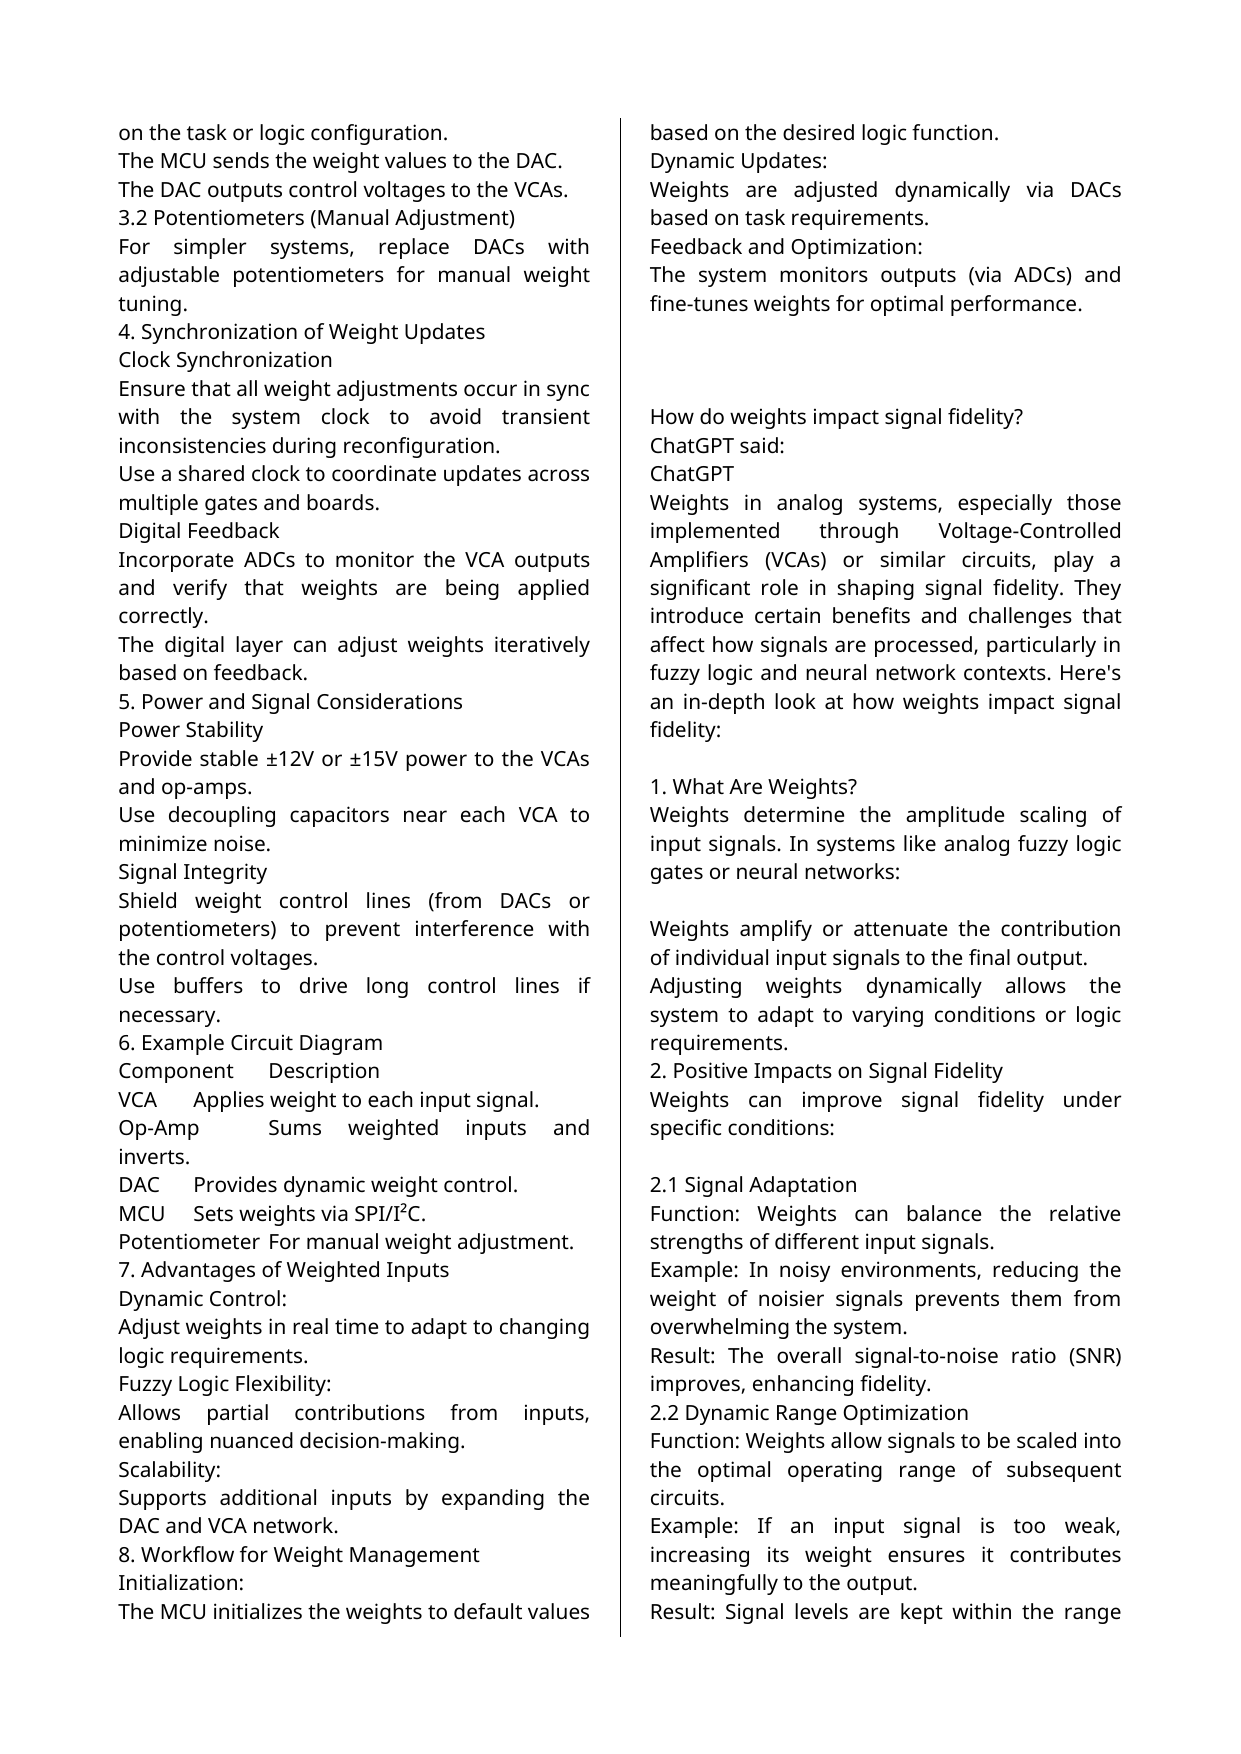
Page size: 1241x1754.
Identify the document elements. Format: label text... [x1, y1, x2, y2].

text Use a shared clock to coordinate updates across multiple gates and boards. [118, 459, 591, 516]
text 4. Synchronization of Weight Updates [118, 317, 591, 346]
text Dynamic Control: [118, 1284, 591, 1312]
text Power Stability [118, 715, 591, 744]
text 7. Advantages of Weighted Inputs [118, 1256, 591, 1284]
text Weights in analog systems, especially those implemented through Voltage-Controlled Amplifiers (VCAs) or similar circuits, play a significant role in shaping signal fidelity. They introduce certain benefits and challenges that affect how signals are processed, particularly in fuzzy logic and neural network contexts. Here's an in-depth look at how weights impact signal fidelity: [649, 488, 1122, 744]
text 2.1 Signal Adaptation [649, 1170, 1122, 1199]
text Feedback and Optimization: [649, 232, 1122, 260]
text The digital layer can adjust weights iteratively based on feedback. [118, 630, 591, 687]
text 8. Workflow for Weight Management [118, 1540, 591, 1568]
text Weights can improve signal fidelity under specific conditions: [649, 1085, 1122, 1142]
text Initialization: [118, 1568, 591, 1597]
text 3.2 Potentiometers (Manual Adjustment) [118, 203, 591, 232]
text Function: Weights can balance the relative strengths of different input signals. [649, 1199, 1122, 1256]
text Ensure that all weight adjustments occur in sync with the system clock to avoid transient inconsistencies during reconfiguration. [118, 374, 591, 459]
text Signal Integrity [118, 857, 591, 886]
text DAC Provides dynamic weight control. [118, 1170, 591, 1199]
text Result: The overall signal-to-noise ratio (SNR) improves, enhancing fidelity. [649, 1341, 1122, 1398]
text ChatGPT [649, 459, 1122, 488]
text Result: Signal levels are kept within the range [649, 1597, 1122, 1625]
text Dynamic Updates: [649, 147, 1122, 175]
text MCU Sets weights via SPI/I²C. [118, 1199, 591, 1227]
text Weights determine the amplitude scaling of input signals. In systems like analog fuzzy logic gates or neural networks: [649, 801, 1122, 886]
text Provide stable ±12V or ±15V power to the VCAs and op-amps. [118, 744, 591, 801]
text based on the desired logic function. [649, 118, 1122, 147]
text The MCU initializes the weights to default values [118, 1597, 591, 1625]
text The system monitors outputs (via ADCs) and fine-tunes weights for optimal performance. [649, 260, 1122, 317]
text Adjust weights in real time to adapt to changing logic requirements. [118, 1312, 591, 1369]
text VCA Applies weight to each input signal. [118, 1085, 591, 1113]
text Allows partial contributions from inputs, enabling nuanced decision-making. [118, 1398, 591, 1455]
text Potentiometer For manual weight adjustment. [118, 1227, 591, 1256]
text Fuzzy Logic Flexibility: [118, 1369, 591, 1398]
text on the task or logic configuration. [118, 118, 591, 147]
text 1. What Are Weights? [649, 772, 1122, 801]
text Supports additional inputs by expanding the DAC and VCA network. [118, 1483, 591, 1540]
text ChatGPT said: [649, 431, 1122, 459]
text Example: In noisy environments, reducing the weight of noisier signals prevents them from overwhelming the system. [649, 1256, 1122, 1341]
text For simpler systems, replace DACs with adjustable potentiometers for manual weight tuning. [118, 232, 591, 317]
text 5. Power and Signal Considerations [118, 687, 591, 715]
text Incorporate ADCs to monitor the VCA outputs and verify that weights are being applied correctly. [118, 545, 591, 630]
text Scalability: [118, 1455, 591, 1483]
text 2. Positive Impacts on Signal Fidelity [649, 1057, 1122, 1085]
text Shield weight control lines (from DACs or potentiometers) to prevent interference with the control voltages. [118, 886, 591, 971]
text Op-Amp Sums weighted inputs and inverts. [118, 1113, 591, 1170]
text Digital Feedback [118, 516, 591, 545]
text Function: Weights allow signals to be scaled into the optimal operating range of subsequent circuits. [649, 1426, 1122, 1512]
text Adjusting weights dynamically allows the system to adapt to varying conditions or logic requirements. [649, 971, 1122, 1057]
text Use buffers to drive long control lines if necessary. [118, 971, 591, 1028]
text Component Description [118, 1057, 591, 1085]
text How do weights impact signal fidelity? [649, 402, 1122, 431]
text Weights are adjusted dynamically via DACs based on task requirements. [649, 175, 1122, 232]
text Use decoupling capacitors near each VCA to minimize noise. [118, 801, 591, 857]
text Clock Synchronization [118, 346, 591, 374]
text Example: If an input signal is too weak, increasing its weight ensures it contributes meaningfully to the output. [649, 1512, 1122, 1597]
text Weights amplify or attenuate the contribution of individual input signals to the final output. [649, 914, 1122, 971]
text 6. Example Circuit Diagram [118, 1028, 591, 1057]
text 2.2 Dynamic Range Optimization [649, 1398, 1122, 1426]
text The MCU sends the weight values to the DAC. [118, 147, 591, 175]
text The DAC outputs control voltages to the VCAs. [118, 175, 591, 203]
